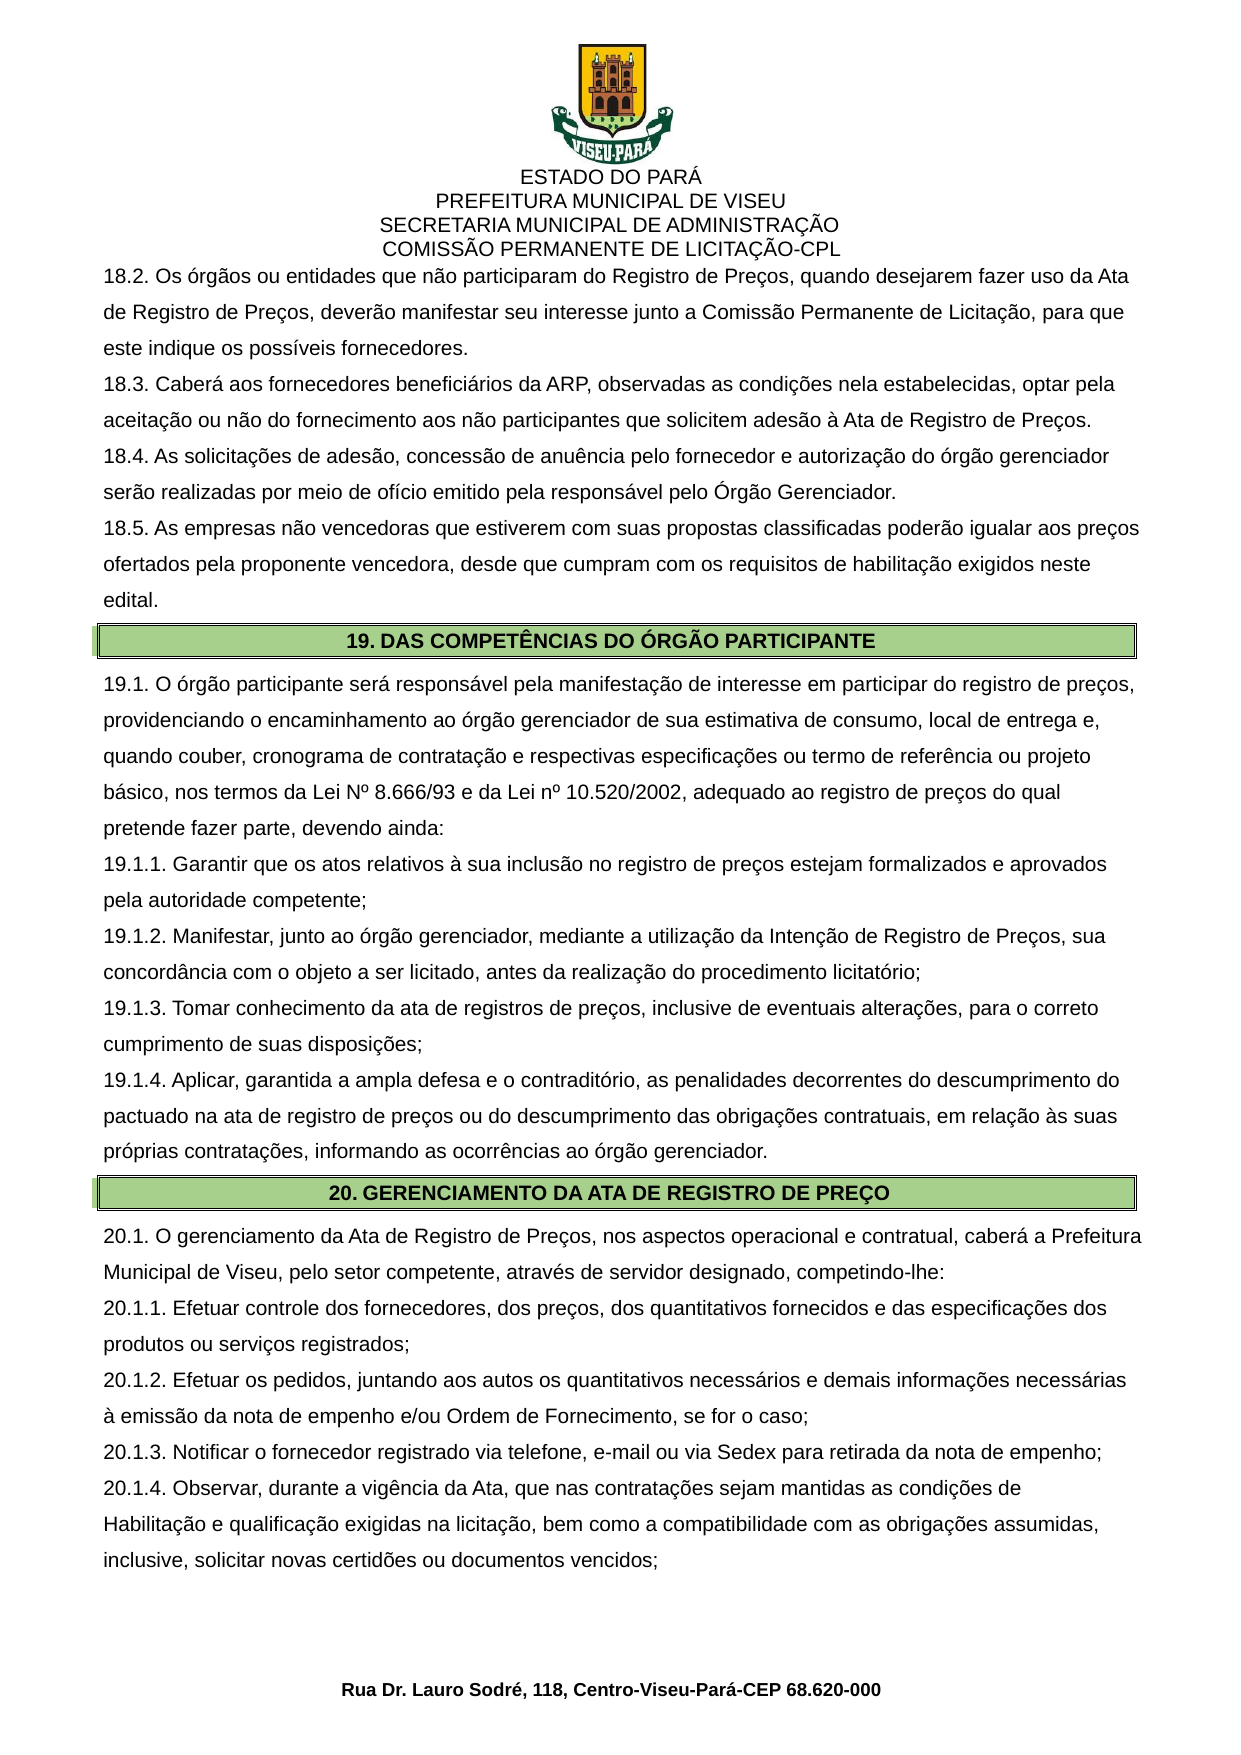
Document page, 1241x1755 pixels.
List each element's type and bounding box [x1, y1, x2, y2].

picture [551, 44, 674, 165]
